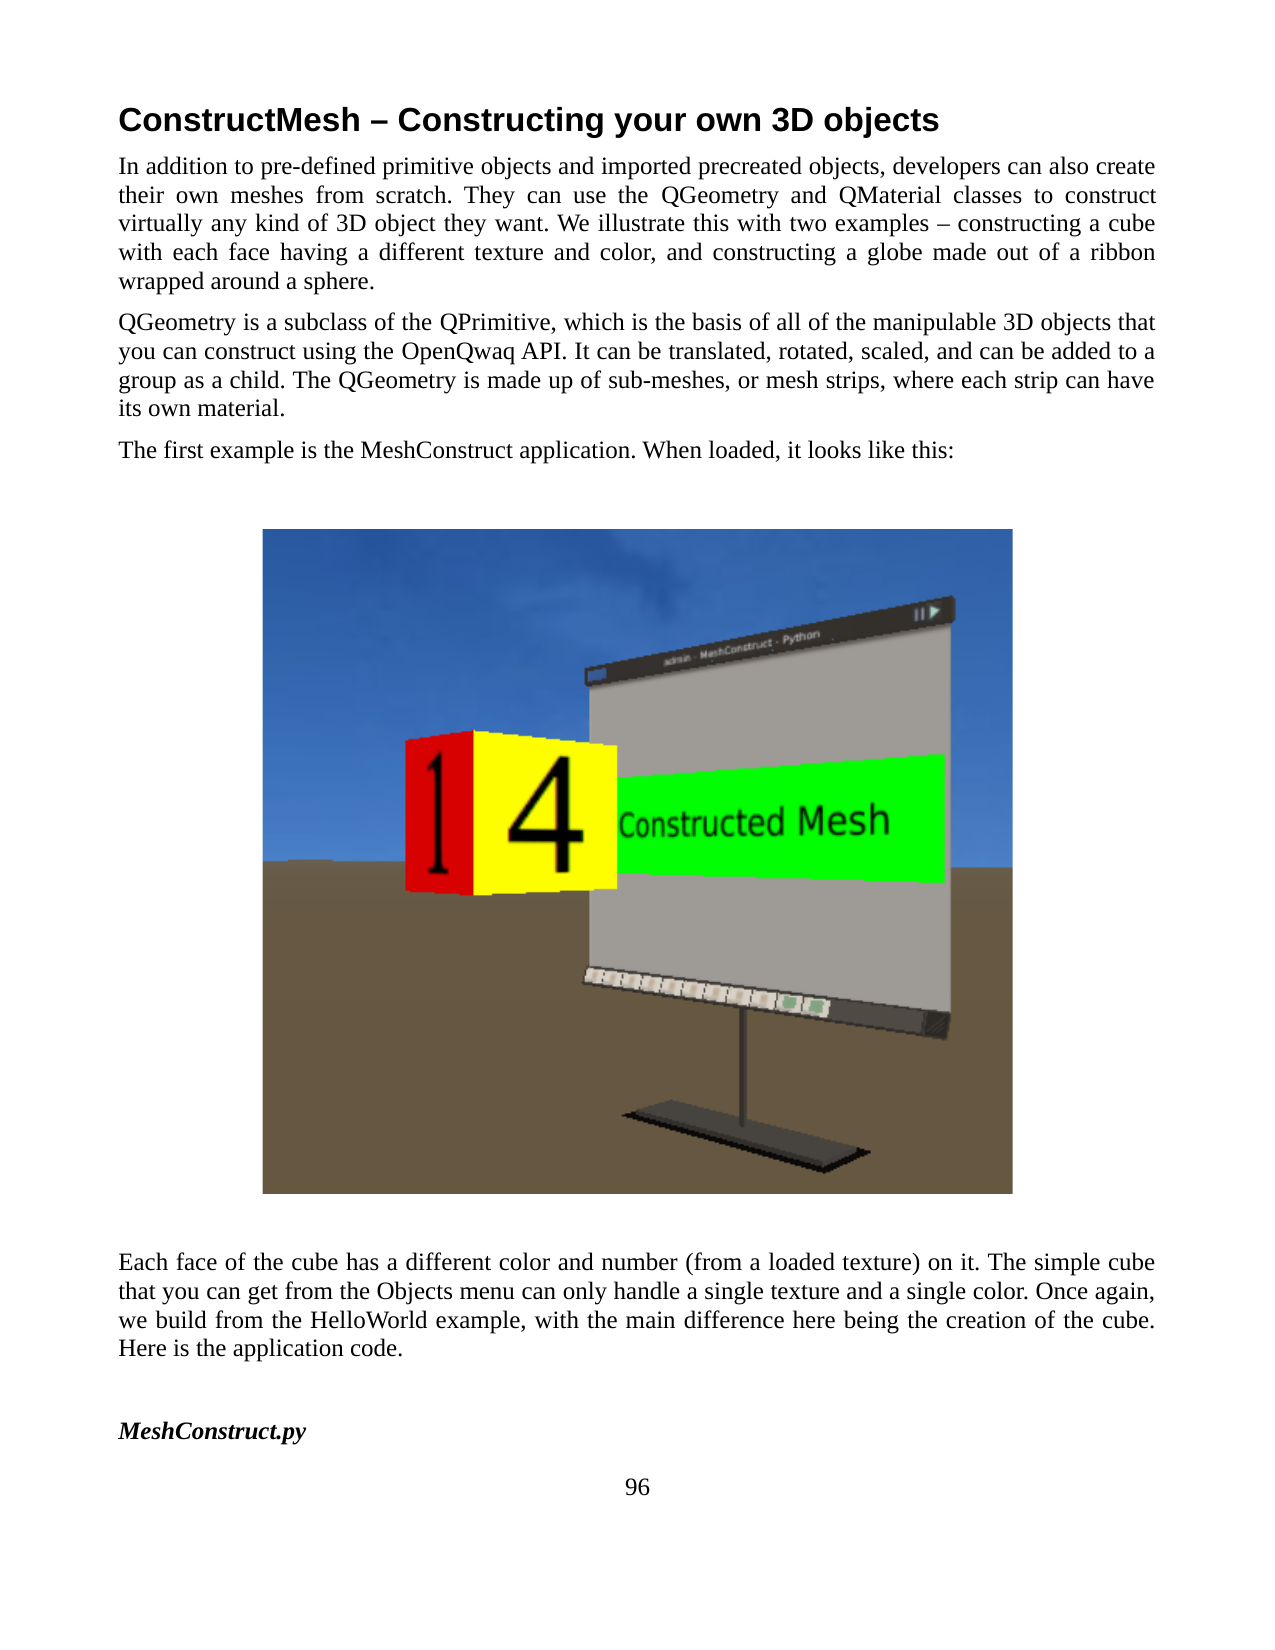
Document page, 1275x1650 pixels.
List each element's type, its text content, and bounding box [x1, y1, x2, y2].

text Each face of the cube has a different color and number (from a loaded texture) on it. The simple cube that you can get from the Objects menu can only handle a single texture and a single color. Once again, we build from the HelloWorld example, with the main difference here being the creation of the cube. Here is the application code. [118, 1247, 1157, 1362]
text MeshConstruct.py [118, 1416, 1157, 1445]
text The first example is the MeshConstruct application. When loaded, it looks like this: [118, 435, 1157, 463]
subtitle ConstructMesh – Constructing your own 3D objects [118, 100, 1157, 138]
text In addition to pre-defined primitive objects and imported precreated objects, developers can also create their own meshes from scratch. They can use the QGeometry and QMaterial classes to construct virtually any kind of 3D object they want. We illustrate this with two examples – constructing a cube with each face having a different texture and color, and constructing a globe made out of a ribbon wrapped around a sphere. [118, 151, 1157, 295]
text QGeometry is a subclass of the QPrimitive, which is the basis of all of the manipulable 3D objects that you can construct using the OpenQwaq API. It can be translated, rotated, scaled, and can be added to a group as a child. The QGeometry is made up of sub-meshes, or mesh strips, where each strip can have its own material. [118, 307, 1157, 422]
